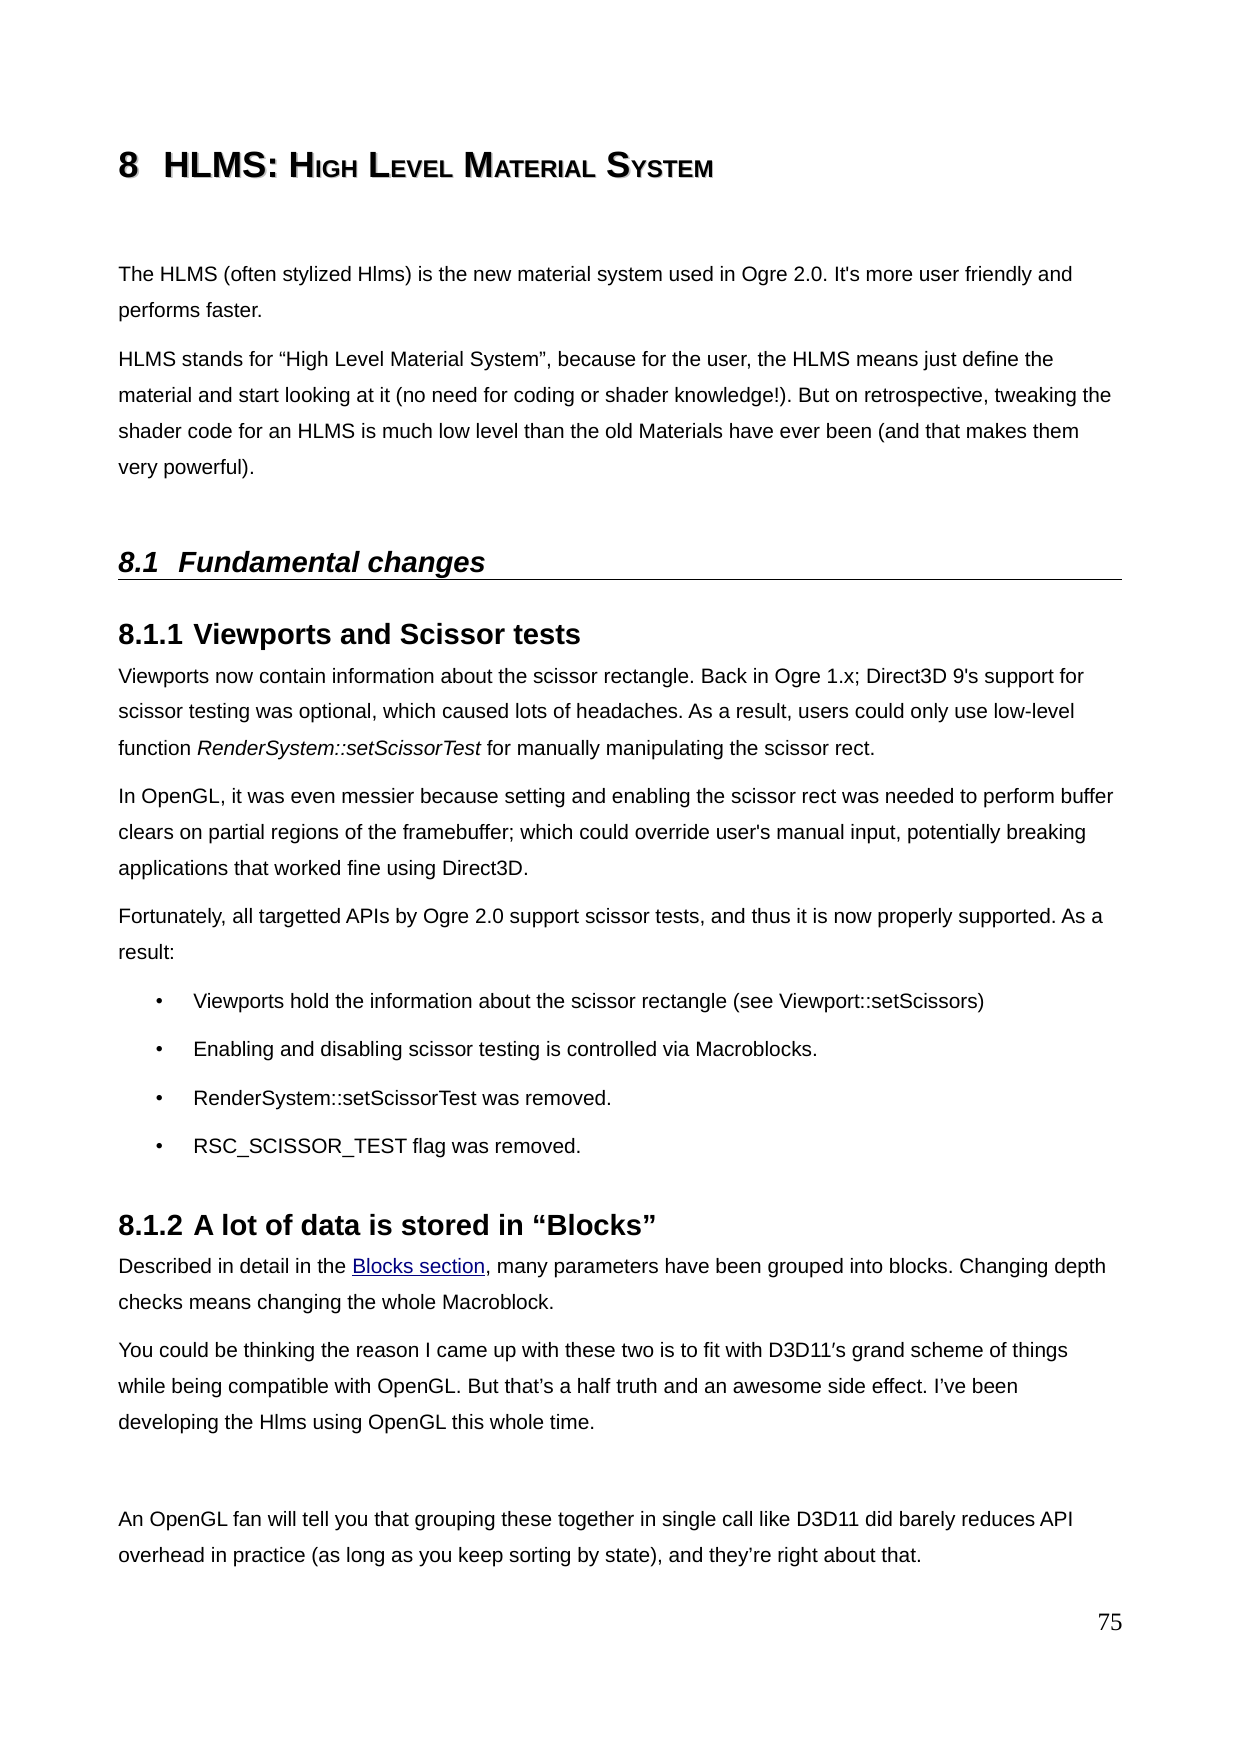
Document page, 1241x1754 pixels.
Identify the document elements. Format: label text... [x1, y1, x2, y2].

list Enabling and disabling scissor testing is controlled via Macroblocks. [156, 1037, 1122, 1061]
text Described in detail in the Blocks section, many parameters have been grouped into blocks. Changing depth checks means changing the whole Macroblock. [118, 1254, 1122, 1313]
subtitle Viewports and Scissor tests [118, 617, 1122, 651]
subtitle Fundamental changes [118, 545, 1122, 579]
list RSC_SCISSOR_TEST flag was removed. [156, 1134, 1122, 1158]
list RenderSystem::setScissorTest was removed. [156, 1086, 1122, 1109]
subtitle A lot of data is stored in “Blocks” [118, 1208, 1122, 1241]
subtitle HLMS: High Level Material System [118, 143, 1122, 185]
list Viewports hold the information about the scissor rectangle (see Viewport::setScissors) [156, 988, 1122, 1012]
text Viewports now contain information about the scissor rectangle. Back in Ogre 1.x; Direct3D 9's support for scissor testing was optional, which caused lots of headaches. As a result, users could only use low-level function RenderSystem::setScissorTest for manually manipulating the scissor rect. [118, 663, 1122, 759]
text Fortunately, all targetted APIs by Ogre 2.0 support scissor tests, and thus it is now properly supported. As a result: [118, 904, 1122, 964]
text An OpenGL fan will tell you that grouping these together in single call like D3D11 did barely reduces API overhead in practice (as long as you keep sorting by state), and they’re right about that. [118, 1507, 1122, 1567]
text HLMS stands for “High Level Material System”, because for the user, the HLMS means just define the material and start looking at it (no need for coding or shader knowledge!). But on retrospective, tweaking the shader code for an HLMS is much low level than the old Materials have ever been (and that makes them very powerful). [118, 347, 1122, 478]
text You could be thinking the reason I came up with these two is to fit with D3D11′s grand scheme of things while being compatible with OpenGL. But that’s a half truth and an awesome side effect. I’ve been developing the Hlms using OpenGL this whole time. [118, 1338, 1122, 1434]
text The HLMS (often stylized Hlms) is the new material system used in Ogre 2.0. It's more user friendly and performs faster. [118, 262, 1122, 322]
text In OpenGL, it was even messier because setting and enabling the scissor rect was needed to perform buffer clears on partial regions of the framebuffer; which could override user's manual input, potentially breaking applications that worked fine using Direct3D. [118, 784, 1122, 879]
